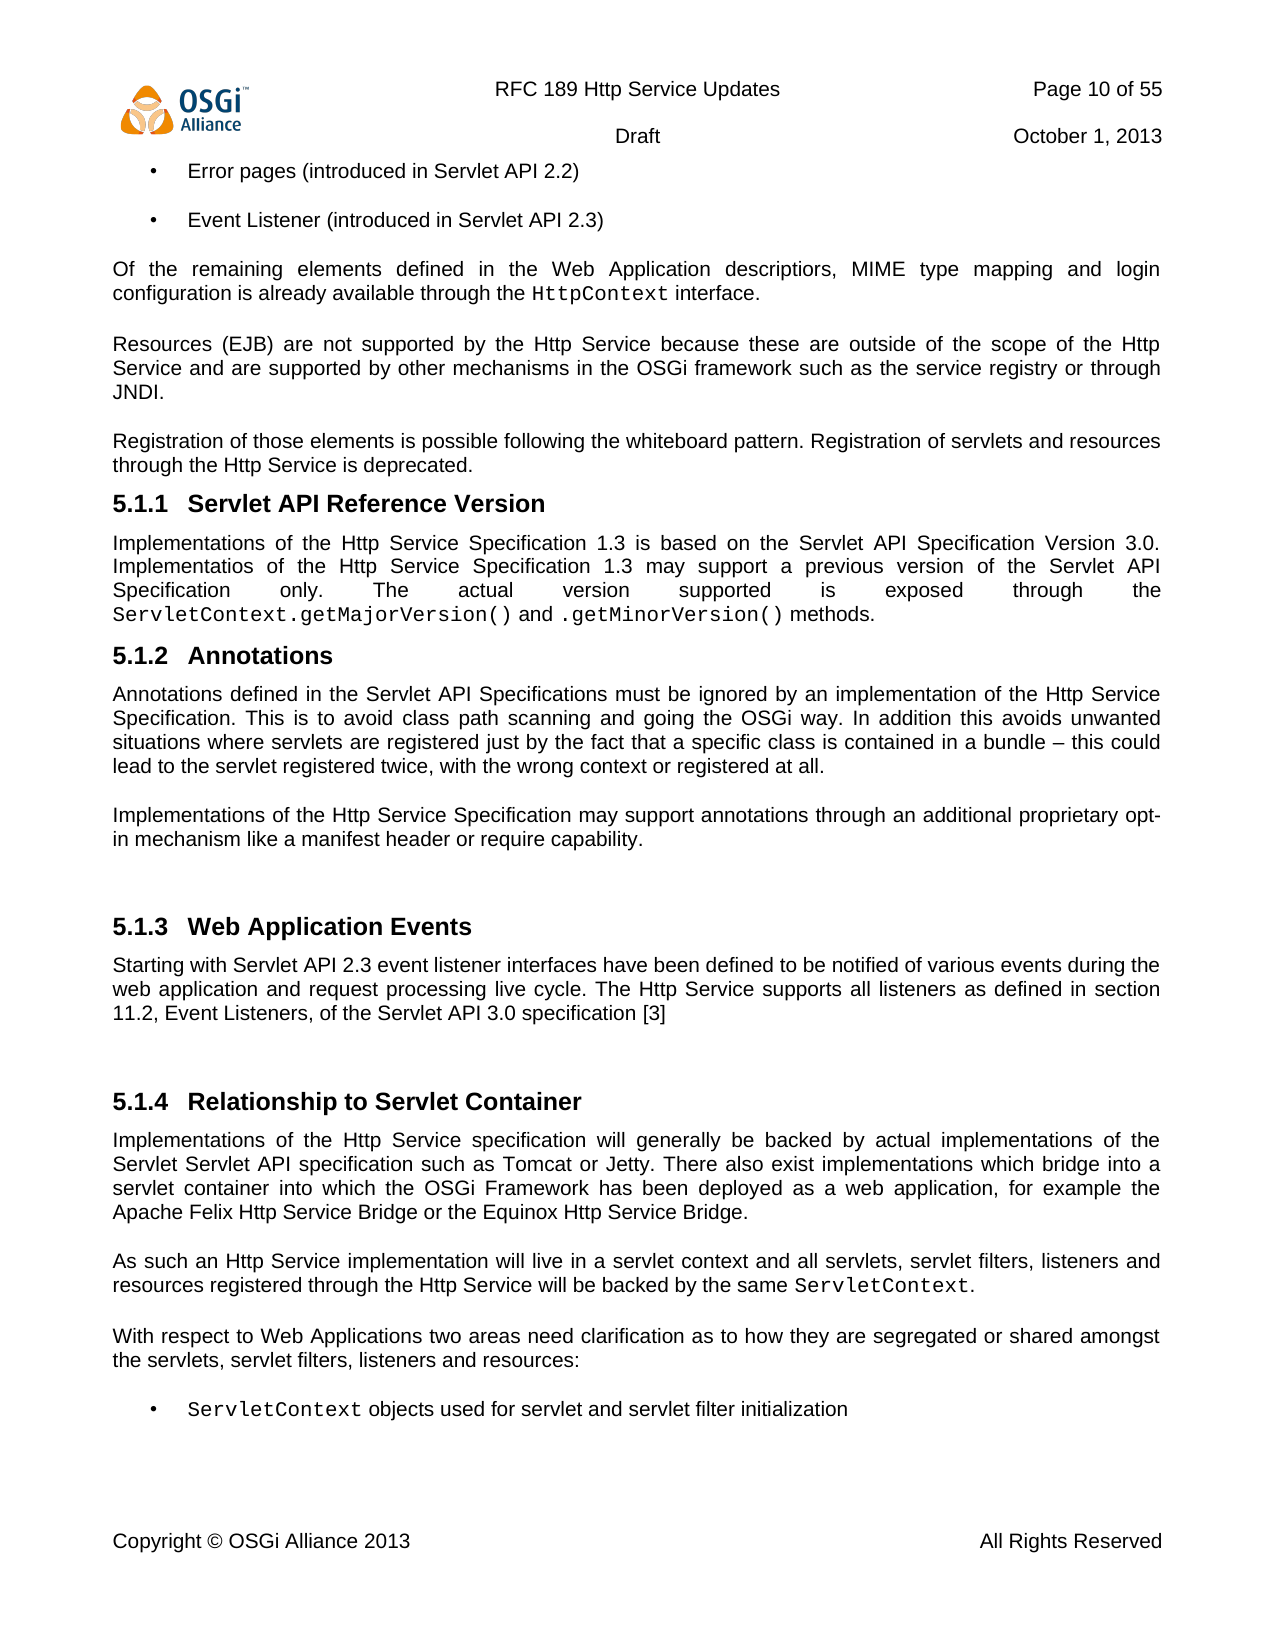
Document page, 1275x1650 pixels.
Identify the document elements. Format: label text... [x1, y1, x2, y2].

text Annotations defined in the Servlet API Specifications must be ignored by an implementation of the Http Service Specification. This is to avoid class path scanning and going the OSGi way. In addition this avoids unwanted situations where servlets are registered just by the fact that a specific class is contained in a bundle – this could lead to the servlet registered twice, with the wrong context or registered at all. [112, 682, 1162, 778]
list Event Listener (introduced in Servlet API 2.3) [150, 208, 1162, 232]
subtitle Annotations [112, 641, 1162, 669]
subtitle Relationship to Servlet Container [112, 1087, 1162, 1115]
text Resources (EJB) are not supported by the Http Service because these are outside of the scope of the Http Service and are supported by other mechanisms in the OSGi framework such as the service registry or through JNDI. [112, 332, 1162, 404]
text Registration of those elements is possible following the whiteboard pattern. Registration of servlets and resources through the Http Service is deprecated. [112, 429, 1162, 477]
text Implementations of the Http Service specification will generally be backed by actual implementations of the Servlet Servlet API specification such as Tomcat or Jetty. There also exist implementations which bridge into a servlet container into which the OSGi Framework has been deployed as a web application, for example the Apache Felix Http Service Bridge or the Equinox Http Service Bridge. [112, 1128, 1162, 1224]
text Of the remaining elements defined in the Web Application descriptiors, MIME type mapping and login configuration is already available through the HttpContext interface. [112, 257, 1162, 307]
list Error pages (introduced in Servlet API 2.2) [150, 159, 1162, 183]
text With respect to Web Applications two areas need clarification as to how they are segregated or shared amongst the servlets, servlet filters, listeners and resources: [112, 1323, 1162, 1371]
subtitle Servlet API Reference Version [112, 489, 1162, 518]
text Implementations of the Http Service Specification 1.3 is based on the Servlet API Specification Version 3.0. Implementatios of the Http Service Specification 1.3 may support a previous version of the Servlet API Specification only. The actual version supported is exposed through the ServletContext.getMajorVersion() and .getMinorVersion() methods. [112, 530, 1162, 628]
text As such an Http Service implementation will live in a servlet context and all servlets, servlet filters, listeners and resources registered through the Http Service will be backed by the same ServletContext. [112, 1249, 1162, 1298]
list ServletContext objects used for servlet and servlet filter initialization [150, 1396, 1162, 1422]
subtitle Web Application Events [112, 912, 1162, 941]
text Implementations of the Http Service Specification may support annotations through an additional proprietary opt-in mechanism like a manifest header or require capability. [112, 803, 1162, 851]
picture [113, 78, 257, 142]
text Starting with Servlet API 2.3 event listener interfaces have been defined to be notified of various events during the web application and request processing live cycle. The Http Service supports all listeners as defined in section 11.2, Event Listeners, of the Servlet API 3.0 specification [3]. [112, 953, 1162, 1025]
